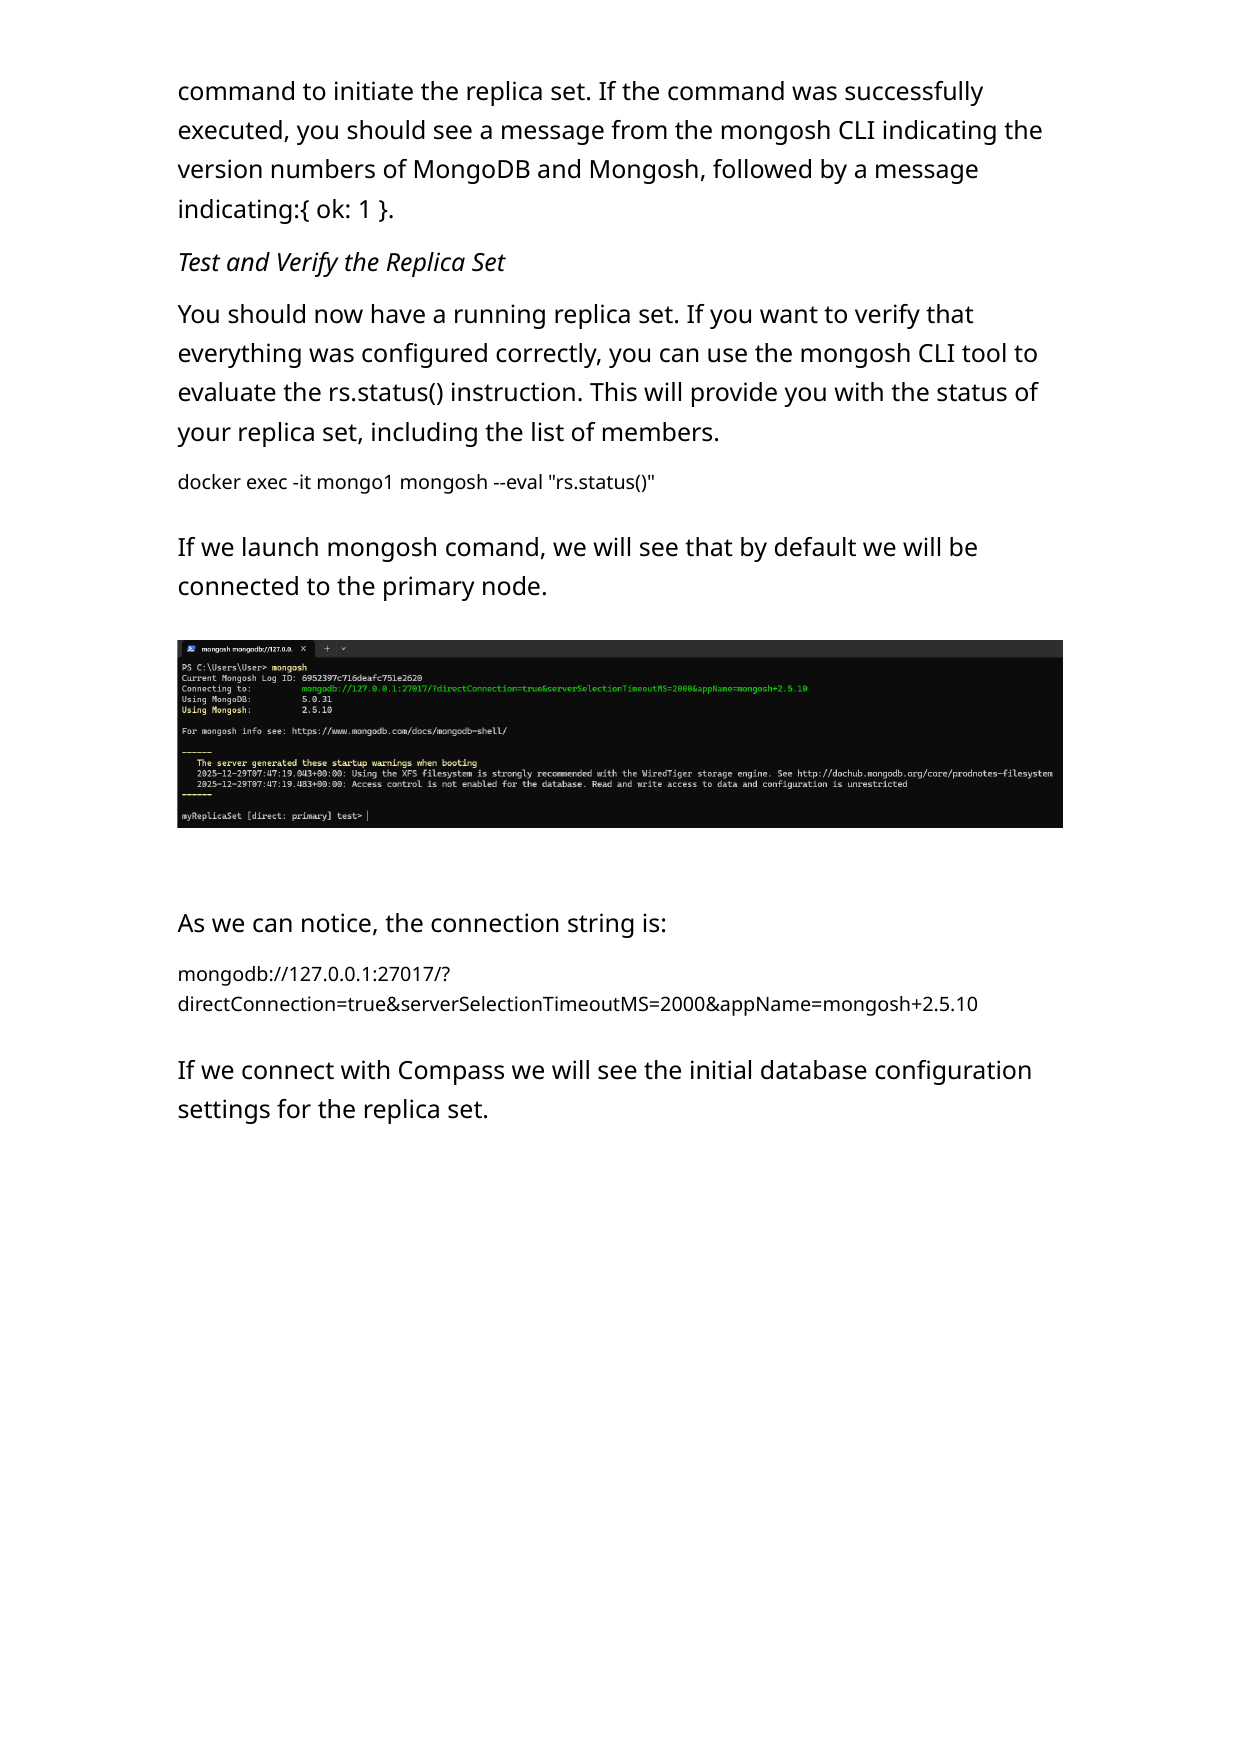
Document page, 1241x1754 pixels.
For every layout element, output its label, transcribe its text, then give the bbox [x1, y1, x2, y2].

text If we launch mongosh comand, we will see that by default we will be connected to the primary node. [177, 530, 1063, 603]
picture [177, 640, 1063, 828]
text command to initiate the replica set. If the command was successfully executed, you should see a message from the mongosh CLI indicating the version numbers of MongoDB and Mongosh, followed by a message indicating:{ ok: 1 }. [177, 74, 1063, 225]
text If we connect with Compass we will see the initial database configuration settings for the replica set. [177, 1053, 1063, 1126]
text docker exec -it mongo1 mongosh --eval "rs.status()" [177, 468, 1063, 495]
text As we can notice, the connection string is: [177, 906, 1063, 940]
text You should now have a running replica set. If you want to verify that everything was configured correctly, you can use the mongosh CLI tool to evaluate the rs.status() instruction. This will provide you with the status of your replica set, including the list of members. [177, 297, 1063, 448]
text mongodb://127.0.0.1:27017/?directConnection=true&serverSelectionTimeoutMS=2000&appName=mongosh+2.5.10 [177, 960, 1063, 1018]
text Test and Verify the Replica Set [177, 245, 1063, 279]
